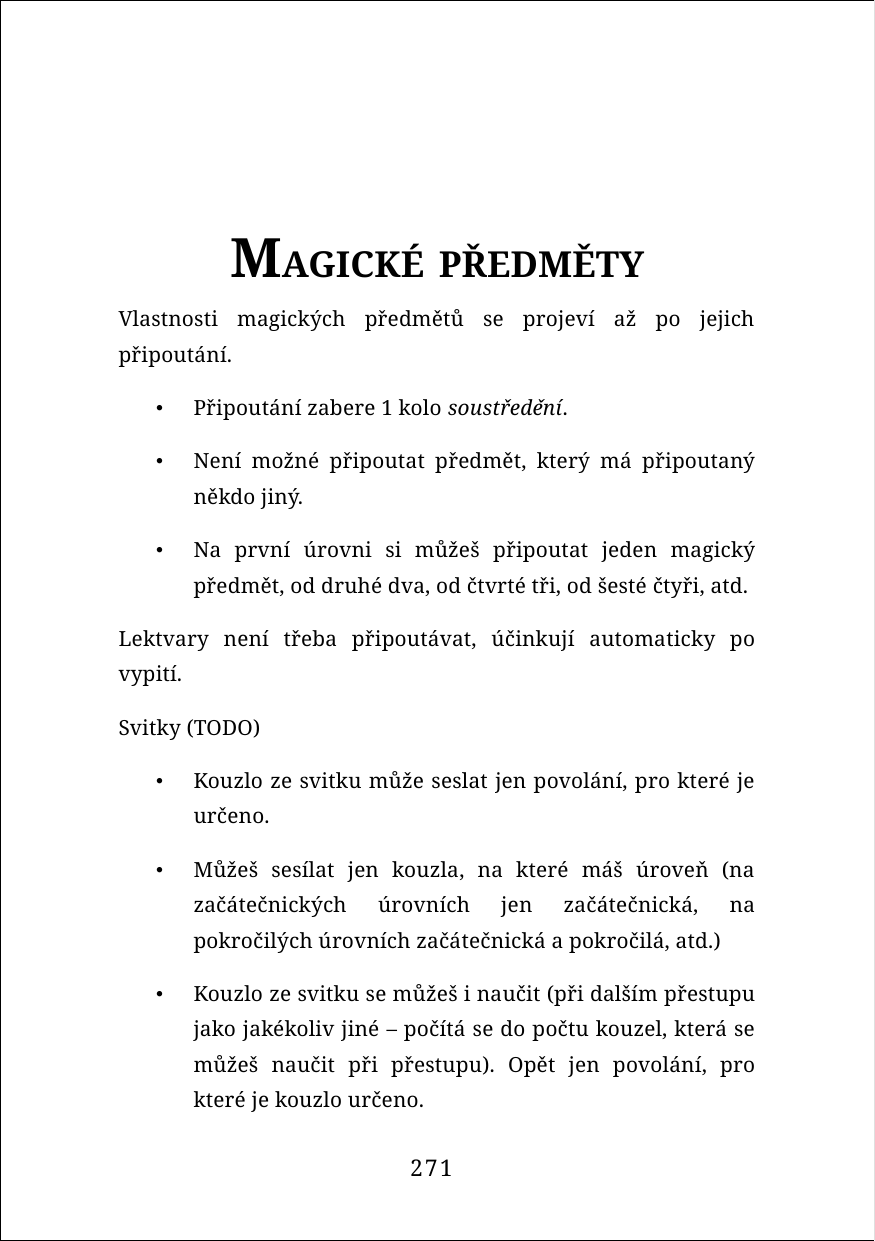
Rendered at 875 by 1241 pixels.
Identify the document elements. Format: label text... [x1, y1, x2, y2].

list Připoutání zabere 1 kolo soustředění. [156, 393, 756, 422]
list Kouzlo ze svitku se můžeš i naučit (při dalším přestupu jako jakékoliv jiné – počítá se do počtu kouzel, která se můžeš naučit při přestupu). Opět jen povolání, pro které je kouzlo určeno. [156, 979, 756, 1114]
subtitle Magické předměty [118, 219, 756, 293]
text Lektvary není třeba připoutávat, účinkují automaticky po vypití. [118, 624, 756, 688]
text Svitky (TODO) [118, 713, 756, 741]
list Není možné připoutat předmět, který má připoutaný někdo jiný. [156, 447, 756, 511]
list Můžeš sesílat jen kouzla, na které máš úroveň (na začátečnických úrovních jen začátečnická, na pokročilých úrovních začátečnická a pokročilá, atd.) [156, 855, 756, 954]
list Kouzlo ze svitku může seslat jen povolání, pro které je určeno. [156, 766, 756, 830]
list Na první úrovni si můžeš připoutat jeden magický předmět, od druhé dva, od čtvrté tři, od šesté čtyři, atd. [156, 535, 756, 599]
text Vlastnosti magických předmětů se projeví až po jejich připoutání. [118, 304, 756, 368]
